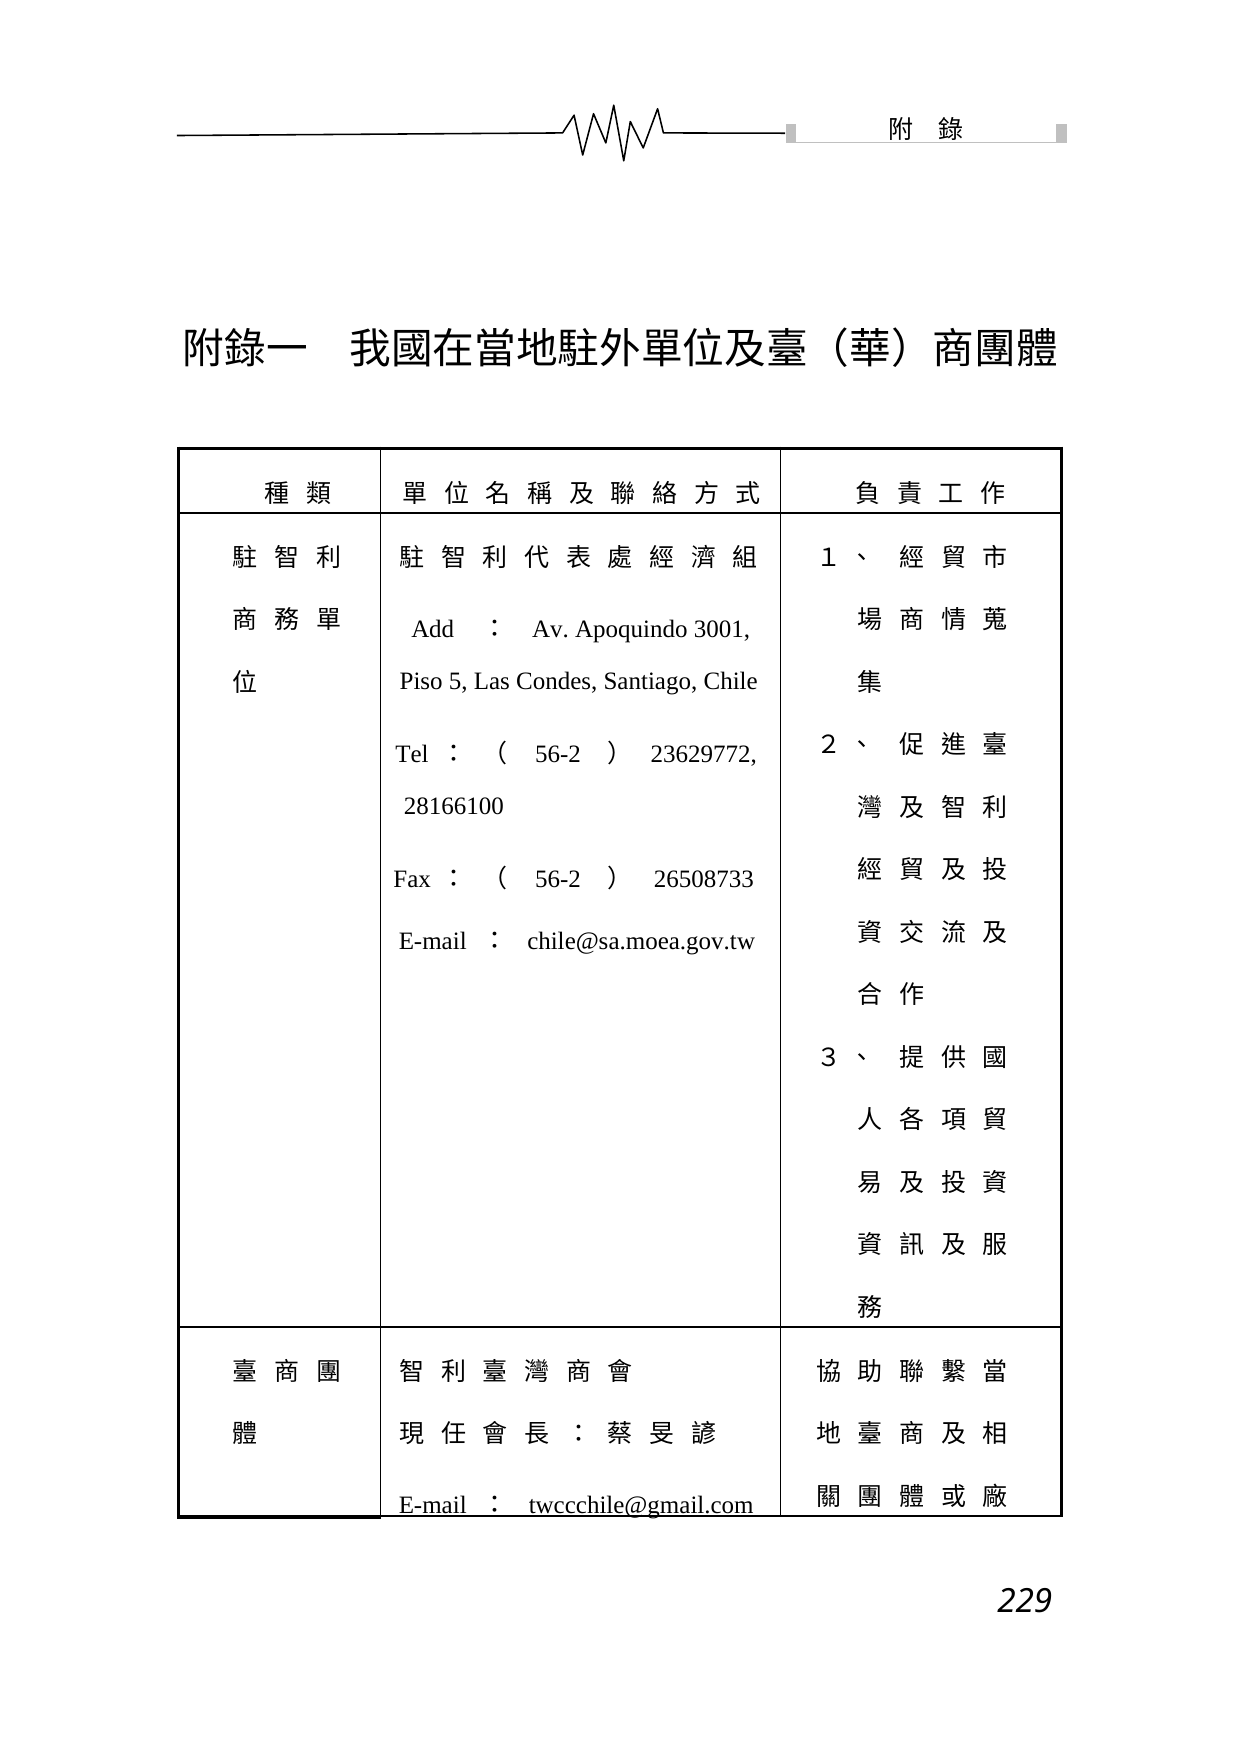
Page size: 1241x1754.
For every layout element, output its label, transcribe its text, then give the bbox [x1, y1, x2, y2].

text 附錄一 我國在當地駐外單位及臺（華）商團體 [183, 304, 1058, 366]
table_cell 協助聯繫當地臺商及相關團體或廠 [781, 1328, 1060, 1515]
table_header 單位名稱及聯絡方式 [381, 450, 780, 512]
table_cell 臺商團體 [180, 1328, 380, 1515]
table_header 種類 [180, 450, 380, 512]
table_cell １、經貿市場商情蒐集 ２、促進臺灣及智利經貿及投資交流及合作 ３、提供國人各項貿易及投資資訊及服務 [781, 514, 1060, 1326]
table_cell 駐智利商務單位 [180, 514, 380, 1326]
table_cell 駐智利代表處經濟組 Add：Av. Apoquindo 3001, Piso 5, Las Condes, Santiago, Chile Tel：（56-2）23629772, 28166100 Fax：（56-2）26508733 E-mail：chile@sa.moea.gov.tw [381, 514, 780, 1326]
table_cell 智利臺灣商會 現任會長：蔡旻諺 E-mail：twccchile@gmail.com [381, 1328, 780, 1515]
table_header 負責工作 [781, 450, 1060, 512]
